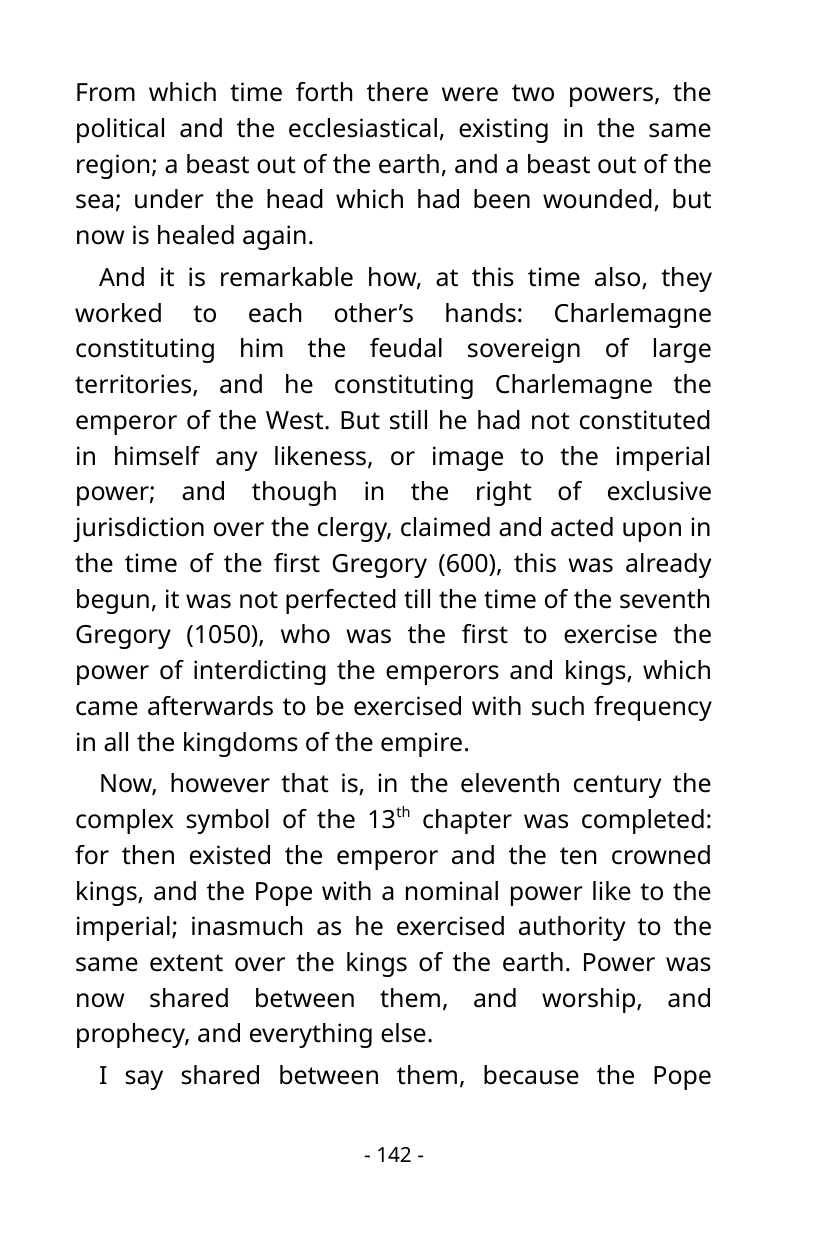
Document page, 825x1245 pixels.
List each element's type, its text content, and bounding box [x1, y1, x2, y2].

text And it is remarkable how, at this time also, they worked to each other’s hands: Charlemagne constituting him the feudal sovereign of large territories, and he constituting Charlemagne the emperor of the West. But still he had not constituted in himself any likeness, or image to the imperial power; and though in the right of exclusive jurisdiction over the clergy, claimed and acted upon in the time of the first Gregory (600), this was already begun, it was not perfected till the time of the seventh Gregory (1050), who was the first to exercise the power of interdicting the emperors and kings, which came afterwards to be exercised with such frequency in all the kingdoms of the empire. [75, 260, 712, 758]
text Now, however that is, in the eleventh century the complex symbol of the 13th chapter was completed: for then existed the emperor and the ten crowned kings, and the Pope with a nominal power like to the imperial; inasmuch as he exercised authority to the same extent over the kings of the earth. Power was now shared between them, and worship, and prophecy, and everything else. [75, 766, 712, 1050]
text I say shared between them, because the Pope [75, 1058, 712, 1092]
text From which time forth there were two powers, the political and the ecclesiastical, existing in the same region; a beast out of the earth, and a beast out of the sea; under the head which had been wounded, but now is healed again. [75, 75, 712, 252]
